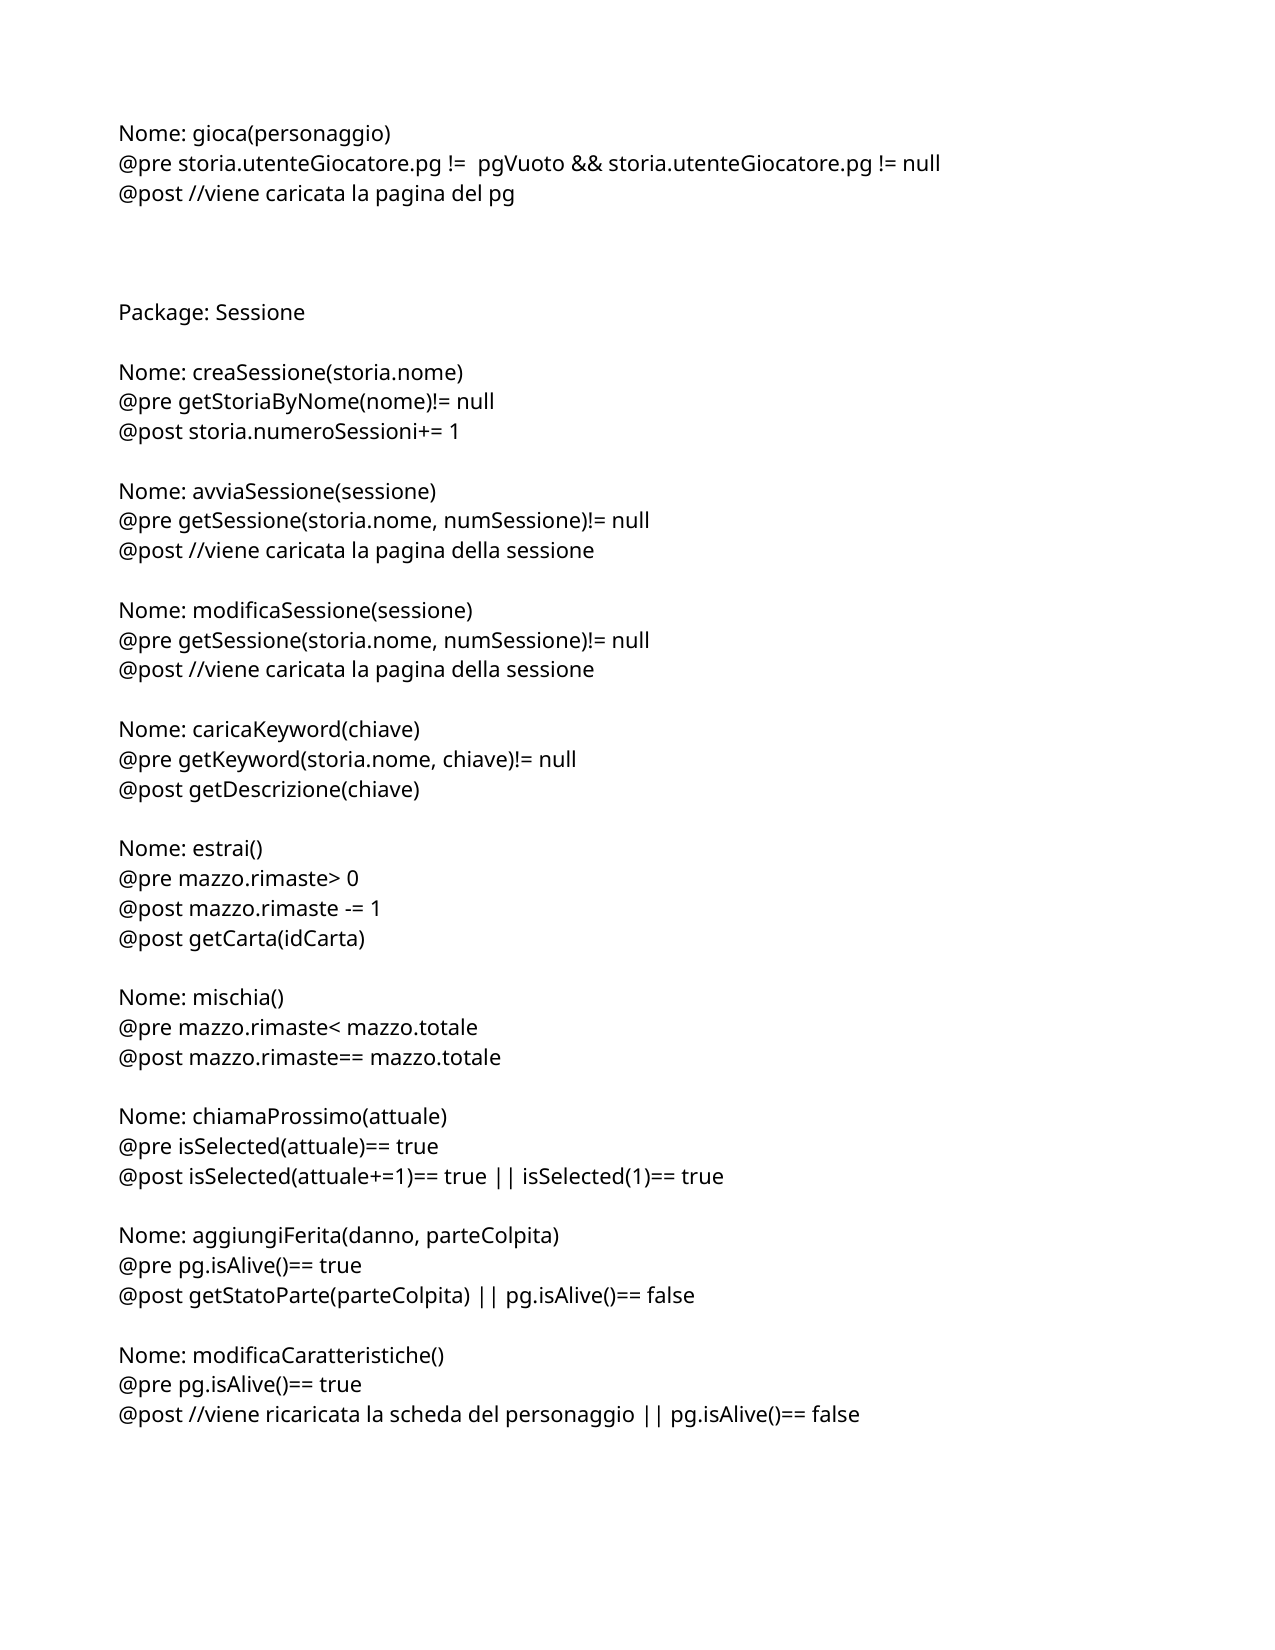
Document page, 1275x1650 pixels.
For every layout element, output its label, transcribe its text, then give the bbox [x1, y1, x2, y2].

text Nome: caricaKeyword(chiave) [118, 714, 1157, 744]
text Nome: modificaCaratteristiche() [118, 1339, 1157, 1369]
text Nome: chiamaProssimo(attuale) [118, 1101, 1157, 1131]
text Nome: creaSessione(storia.nome) [118, 356, 1157, 386]
text @pre pg.isAlive()== true [118, 1250, 1157, 1280]
text Package: Sessione [118, 297, 1157, 327]
text Nome: gioca(personaggio) [118, 118, 1157, 148]
text @post getStatoParte(parteColpita) || pg.isAlive()== false [118, 1280, 1157, 1310]
text Nome: mischia() [118, 982, 1157, 1012]
text @post mazzo.rimaste -= 1 [118, 893, 1157, 922]
text Nome: aggiungiFerita(danno, parteColpita) [118, 1220, 1157, 1250]
text @pre mazzo.rimaste> 0 [118, 863, 1157, 893]
text @post //viene ricaricata la scheda del personaggio || pg.isAlive()== false [118, 1399, 1157, 1429]
text @pre getStoriaByNome(nome)!= null [118, 386, 1157, 416]
text @post storia.numeroSessioni+= 1 [118, 416, 1157, 446]
text Nome: estrai() [118, 833, 1157, 863]
text @pre isSelected(attuale)== true [118, 1131, 1157, 1161]
text @pre pg.isAlive()== true [118, 1369, 1157, 1399]
text @post mazzo.rimaste== mazzo.totale [118, 1042, 1157, 1071]
text @pre storia.utenteGiocatore.pg != pgVuoto && storia.utenteGiocatore.pg != null [118, 148, 1157, 178]
text @pre mazzo.rimaste< mazzo.totale [118, 1012, 1157, 1042]
text @post isSelected(attuale+=1)== true || isSelected(1)== true [118, 1161, 1157, 1191]
text @post getCarta(idCarta) [118, 922, 1157, 952]
text @post //viene caricata la pagina della sessione [118, 654, 1157, 684]
text @pre getSessione(storia.nome, numSessione)!= null [118, 624, 1157, 654]
text @post getDescrizione(chiave) [118, 773, 1157, 803]
text @pre getSessione(storia.nome, numSessione)!= null [118, 505, 1157, 535]
text @post //viene caricata la pagina del pg [118, 178, 1157, 207]
text Nome: modificaSessione(sessione) [118, 595, 1157, 624]
text Nome: avviaSessione(sessione) [118, 476, 1157, 505]
text @post //viene caricata la pagina della sessione [118, 535, 1157, 565]
text @pre getKeyword(storia.nome, chiave)!= null [118, 744, 1157, 773]
